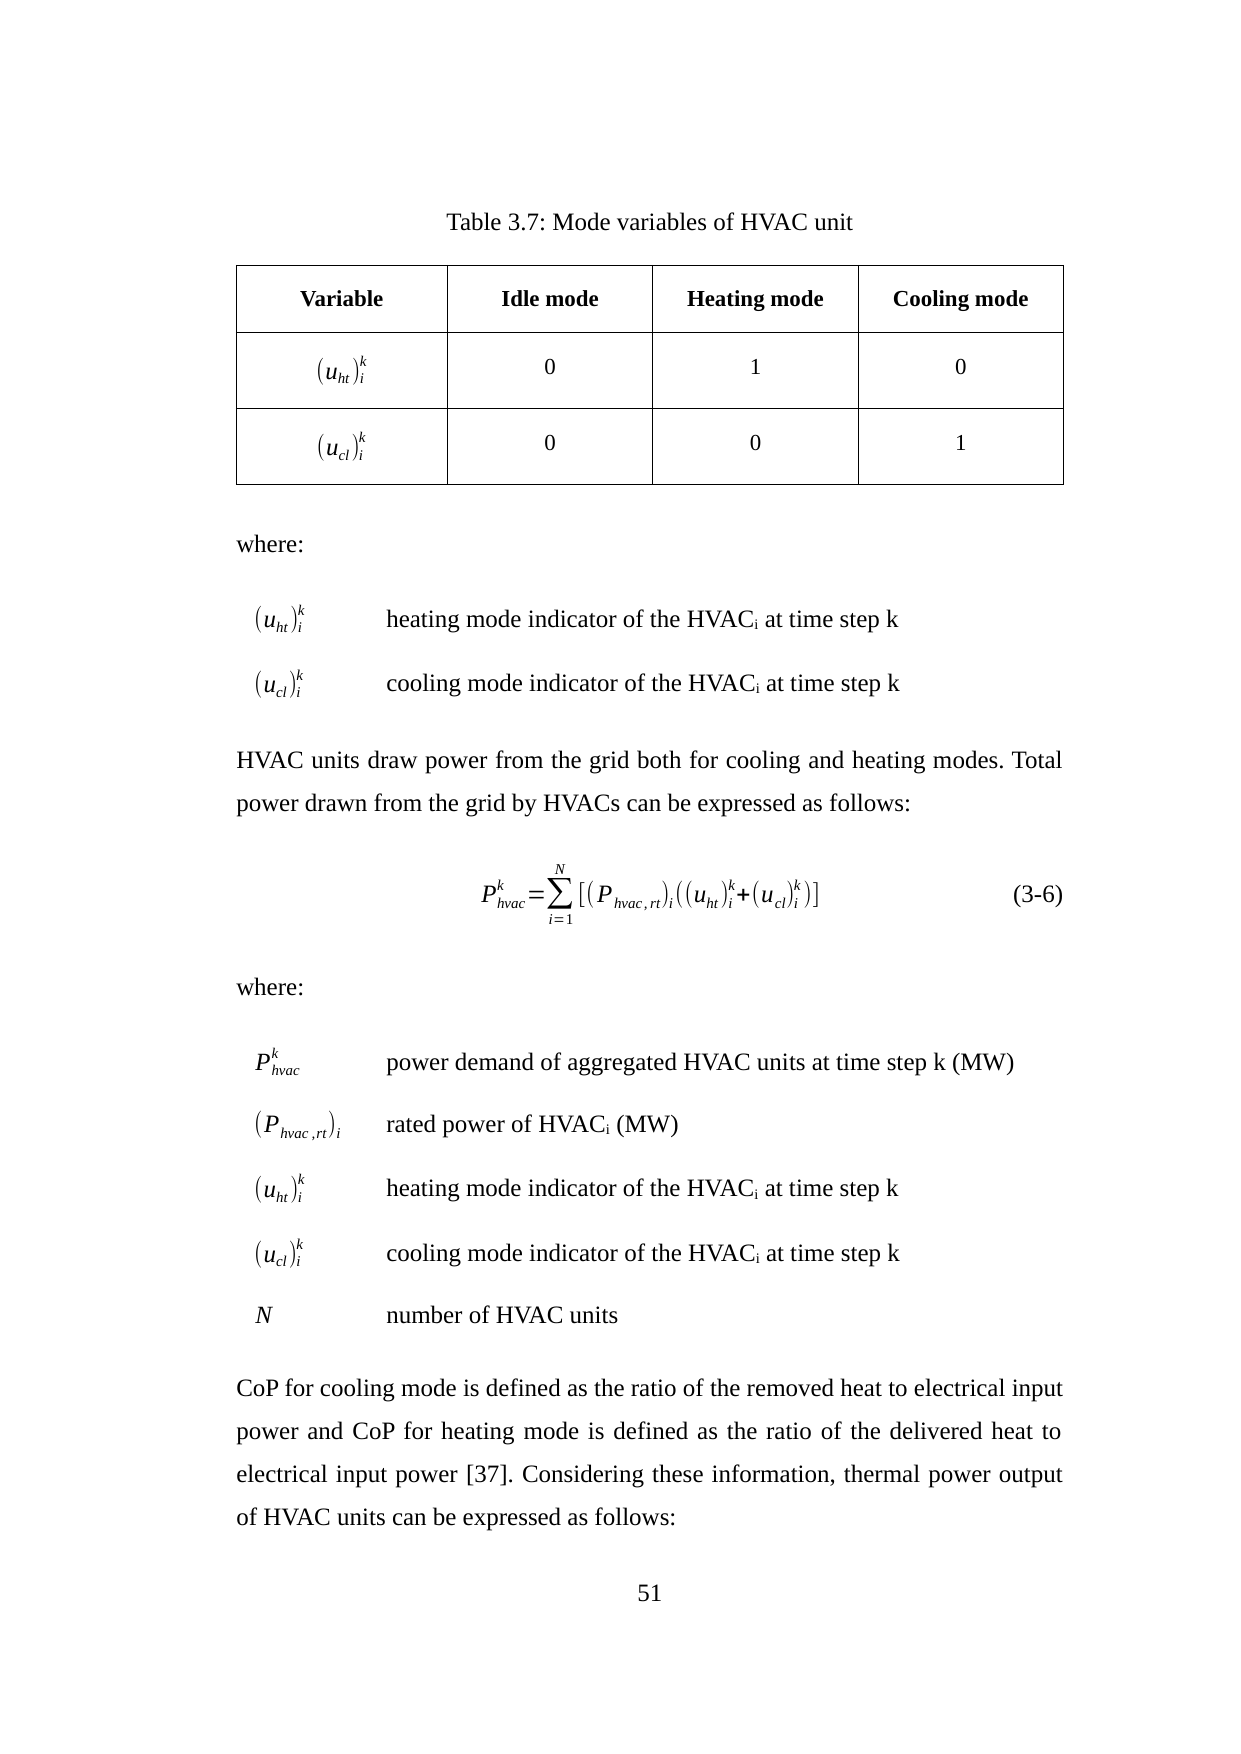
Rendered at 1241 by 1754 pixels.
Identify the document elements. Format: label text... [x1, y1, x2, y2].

table_header Idle mode [448, 266, 652, 332]
table_cell 1 [859, 409, 1063, 484]
text cooling mode indicator of the HVACi at time step k [236, 666, 1063, 701]
text rated power of HVACi (MW) [236, 1109, 1063, 1141]
table_cell 0 [448, 333, 652, 408]
table_cell [237, 333, 447, 408]
text heating mode indicator of the HVACi at time step k [236, 1171, 1063, 1206]
text number of HVAC units [236, 1300, 1063, 1329]
text Table 3.7: Mode variables of HVAC unit [236, 207, 1063, 236]
text heating mode indicator of the HVACi at time step k [236, 601, 1063, 636]
text (3-6) [236, 861, 1063, 928]
text power demand of aggregated HVAC units at time step k (MW) [236, 1044, 1063, 1079]
text HVAC units draw power from the grid both for cooling and heating modes. Total power drawn from the grid by HVACs can be expressed as follows: [236, 745, 1063, 817]
text CoP for cooling mode is defined as the ratio of the removed heat to electrical input power and CoP for heating mode is defined as the ratio of the delivered heat to electrical input power [37]⁠. Considering these information, thermal power output of HVAC units can be expressed as follows: [236, 1373, 1063, 1531]
table_header Cooling mode [859, 266, 1063, 332]
table_cell 0 [448, 409, 652, 484]
table_cell [237, 409, 447, 484]
table_cell 1 [653, 333, 858, 408]
table_cell 0 [653, 409, 858, 484]
text cooling mode indicator of the HVACi at time step k [236, 1235, 1063, 1270]
table_header Variable [237, 266, 447, 332]
text where: [236, 529, 1063, 557]
text where: [236, 972, 1063, 1001]
table_header Heating mode [653, 266, 858, 332]
table_cell 0 [859, 333, 1063, 408]
